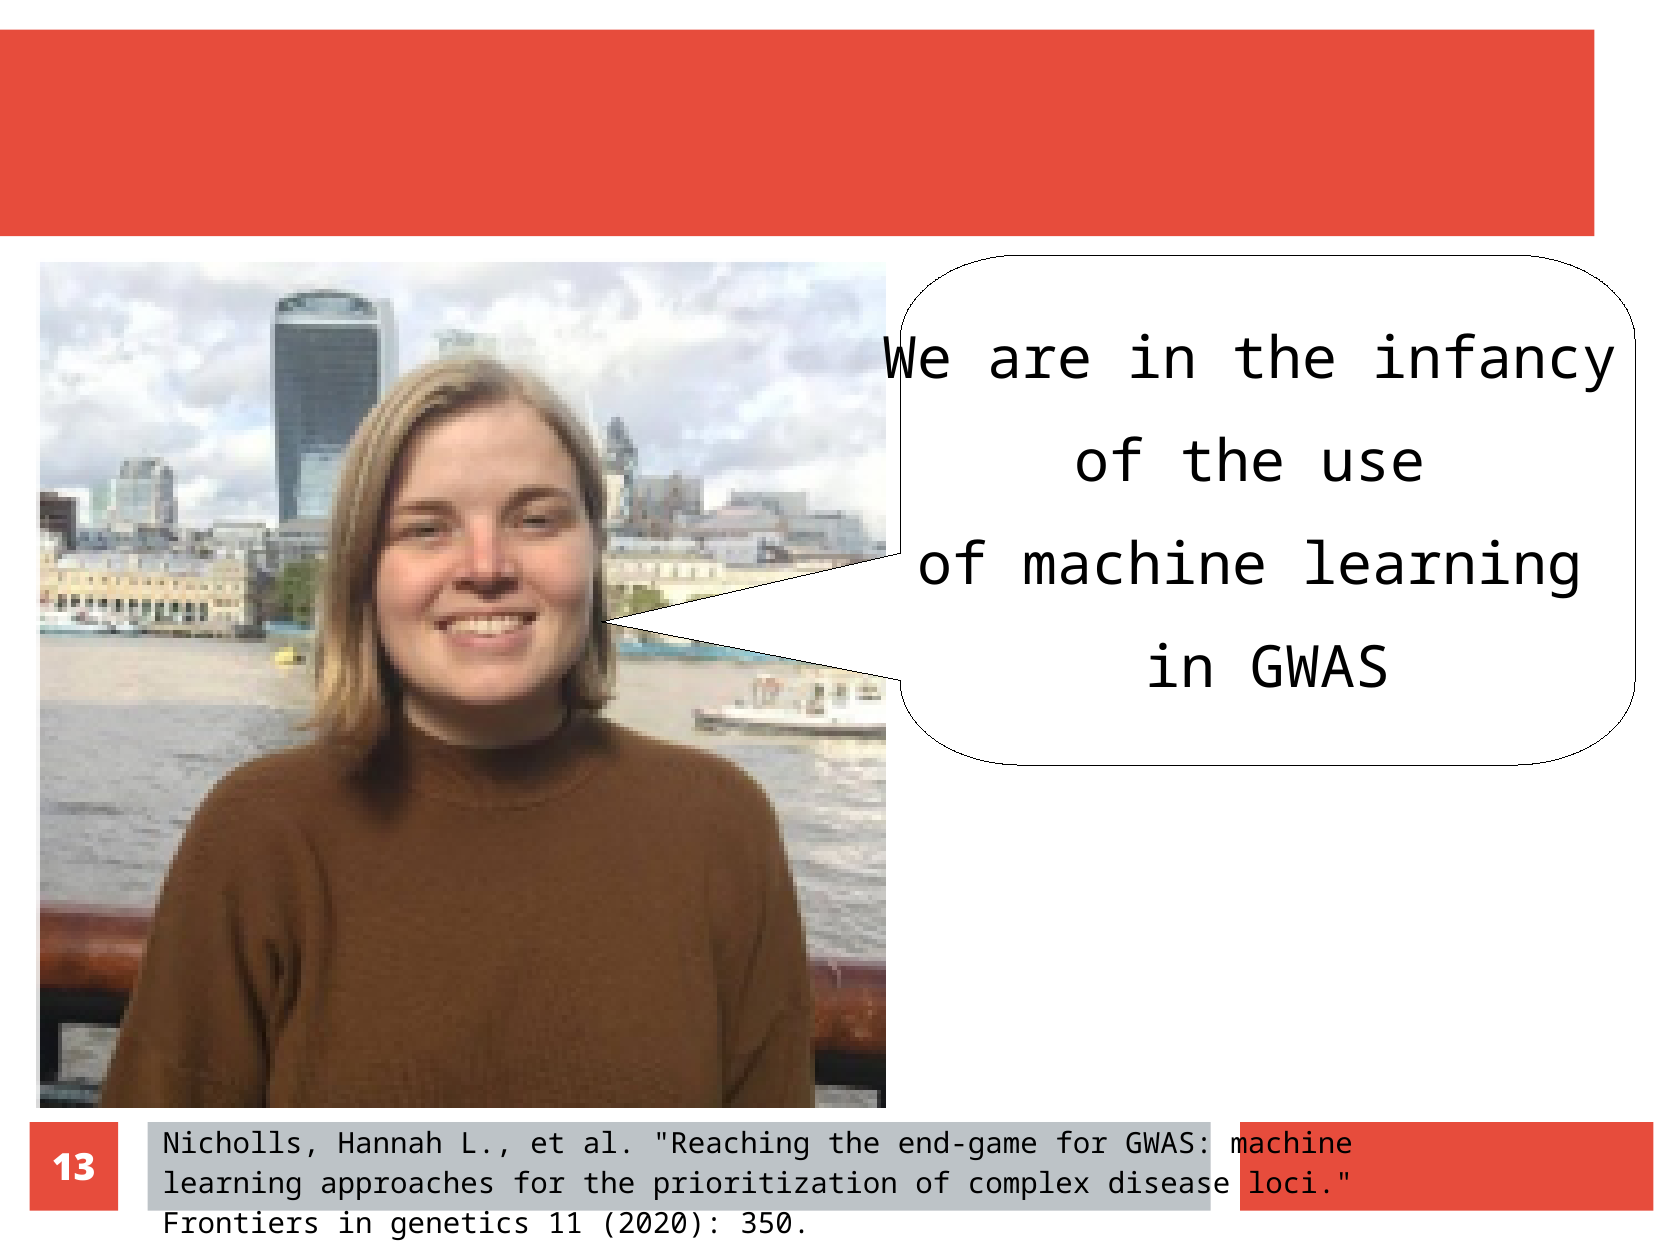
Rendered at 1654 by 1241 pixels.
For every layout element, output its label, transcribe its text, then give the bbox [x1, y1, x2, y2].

picture [32, 254, 886, 1108]
text_box Nicholls, Hannah L., et al. "Reaching the end-game for GWAS: machine learning approaches for the prioritization of complex disease loci." Frontiers in genetics 11 (2020): 350. [147, 1115, 1196, 1219]
text_box We are in the infancy of the use of machine learning in GWAS [601, 255, 1636, 766]
